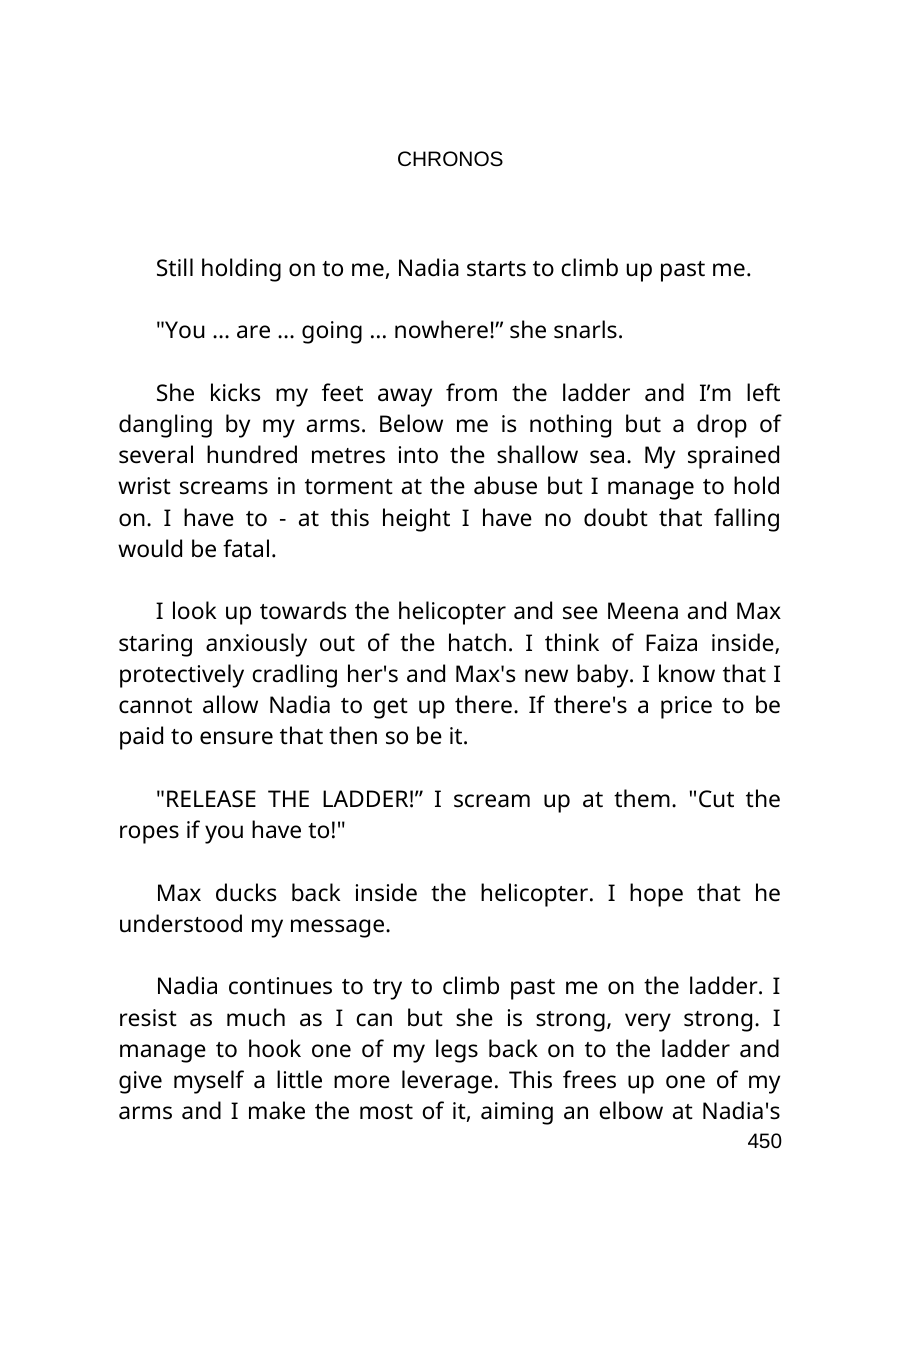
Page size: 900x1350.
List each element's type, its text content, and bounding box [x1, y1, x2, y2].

text She kicks my feet away from the ladder and I’m left dangling by my arms. Below me is nothing but a drop of several hundred metres into the shallow sea. My sprained wrist screams in torment at the abuse but I manage to hold on. I have to - at this height I have no doubt that falling would be fatal. [118, 376, 782, 564]
text "You … are … going … nowhere!” she snarls. [118, 314, 782, 345]
text I look up towards the helicopter and see Meena and Max staring anxiously out of the hatch. I think of Faiza inside, protectively cradling her's and Max's new baby. I know that I cannot allow Nadia to get up there. If there's a price to be paid to ensure that then so be it. [118, 595, 782, 751]
text Max ducks back inside the helicopter. I hope that he understood my message. [118, 876, 782, 939]
text Nadia continues to try to climb past me on the ladder. I resist as much as I can but she is strong, very strong. I manage to hook one of my legs back on to the ladder and give myself a little more leverage. This frees up one of my arms and I make the most of it, aiming an elbow at Nadia's [118, 970, 782, 1126]
text "RELEASE THE LADDER!” I scream up at them. "Cut the ropes if you have to!" [118, 783, 782, 845]
text Still holding on to me, Nadia starts to climb up past me. [118, 251, 782, 283]
